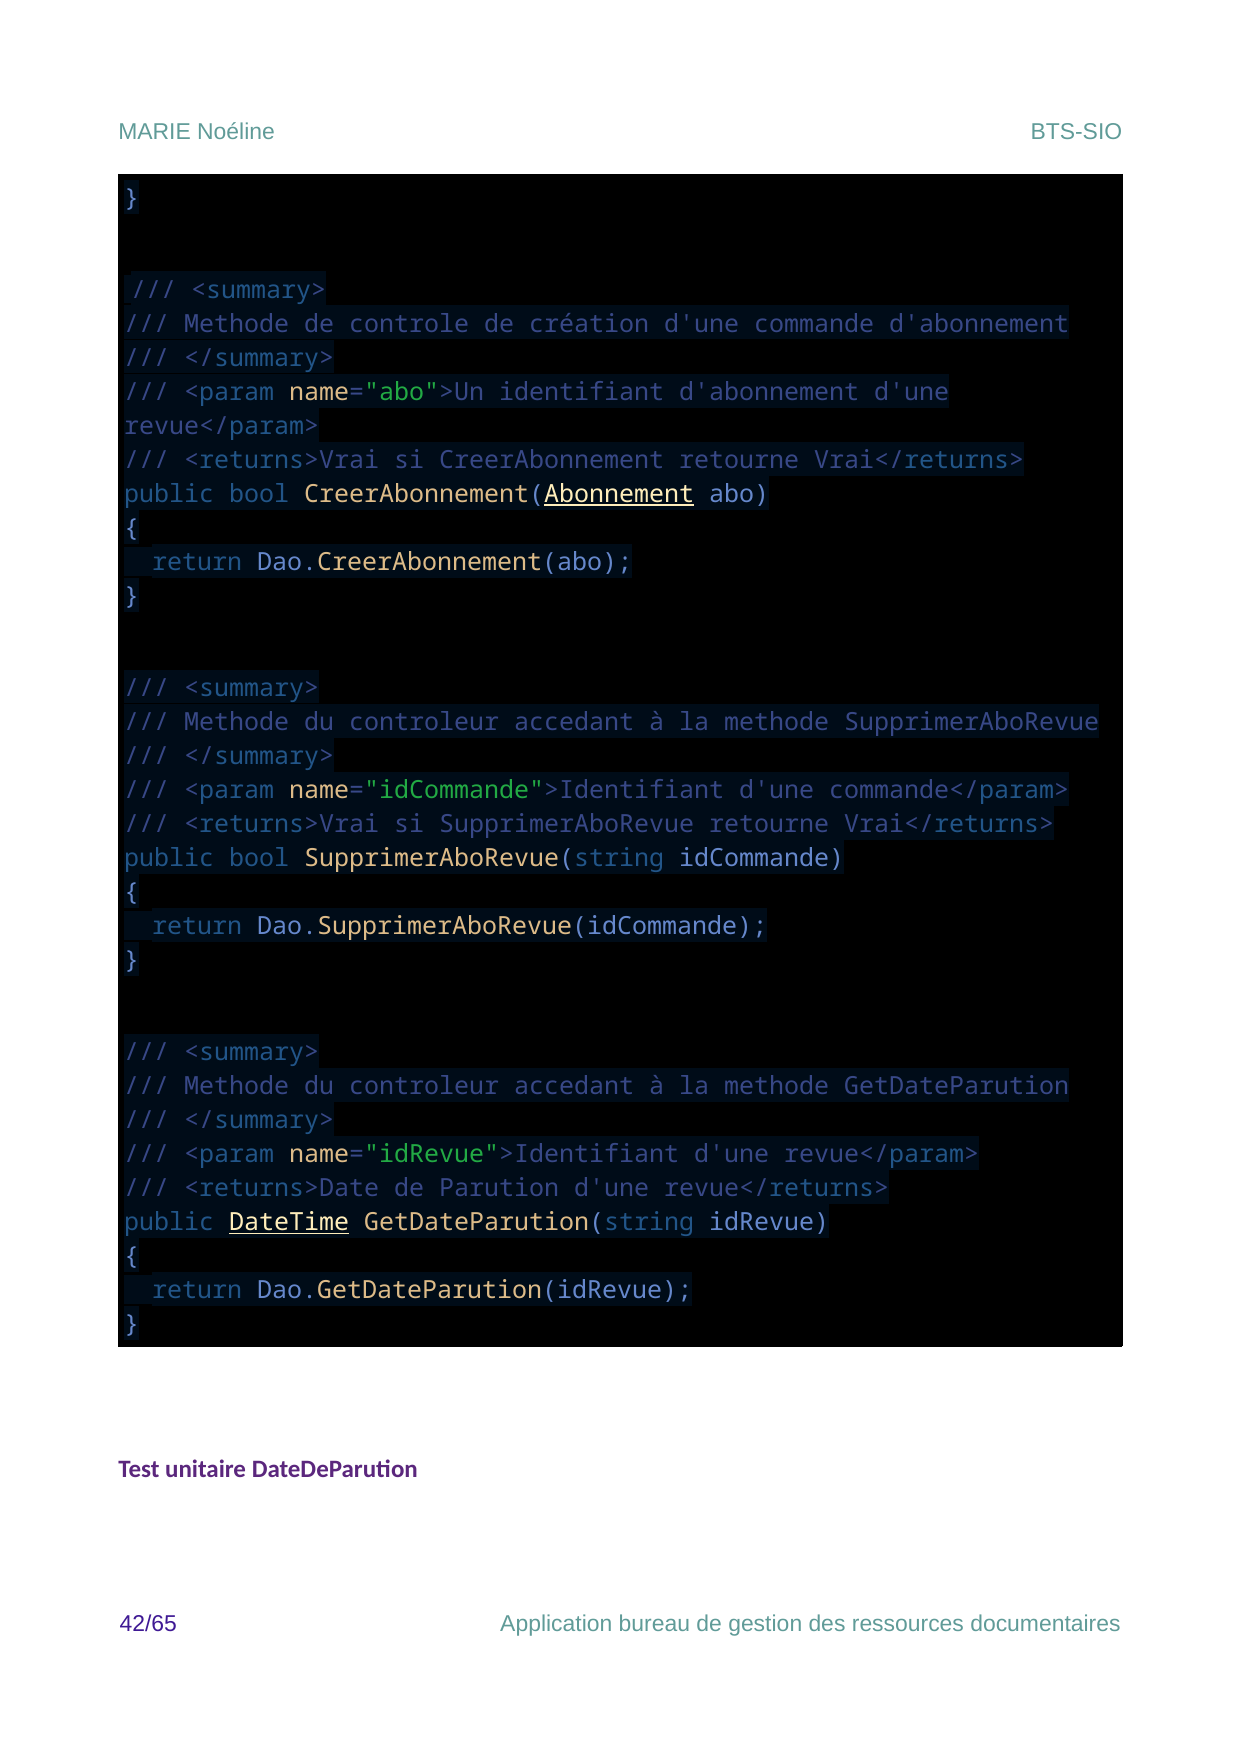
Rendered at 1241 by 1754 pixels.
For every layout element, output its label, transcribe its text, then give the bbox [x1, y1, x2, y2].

subtitle Test unitaire DateDeParution [118, 1454, 1122, 1484]
table_header } /// <summary> /// Methode de controle de création d'une commande d'abonnement /// </summary> /// <param name="abo">Un identifiant d'abonnement d'une revue</param> /// <returns>Vrai si CreerAbonnement retourne Vrai</returns> public bool CreerAbonnement(Abonnement abo) { return Dao.CreerAbonnement(abo); } /// <summary> /// Methode du controleur accedant à la methode SupprimerAboRevue /// </summary> /// <param name="idCommande">Identifiant d'une commande</param> /// <returns>Vrai si SupprimerAboRevue retourne Vrai</returns> public bool SupprimerAboRevue(string idCommande) { return Dao.SupprimerAboRevue(idCommande); } /// <summary> /// Methode du controleur accedant à la methode GetDateParution /// </summary> /// <param name="idRevue">Identifiant d'une revue</param> /// <returns>Date de Parution d'une revue</returns> public DateTime GetDateParution(string idRevue) { return Dao.GetDateParution(idRevue); } [119, 175, 1122, 1346]
